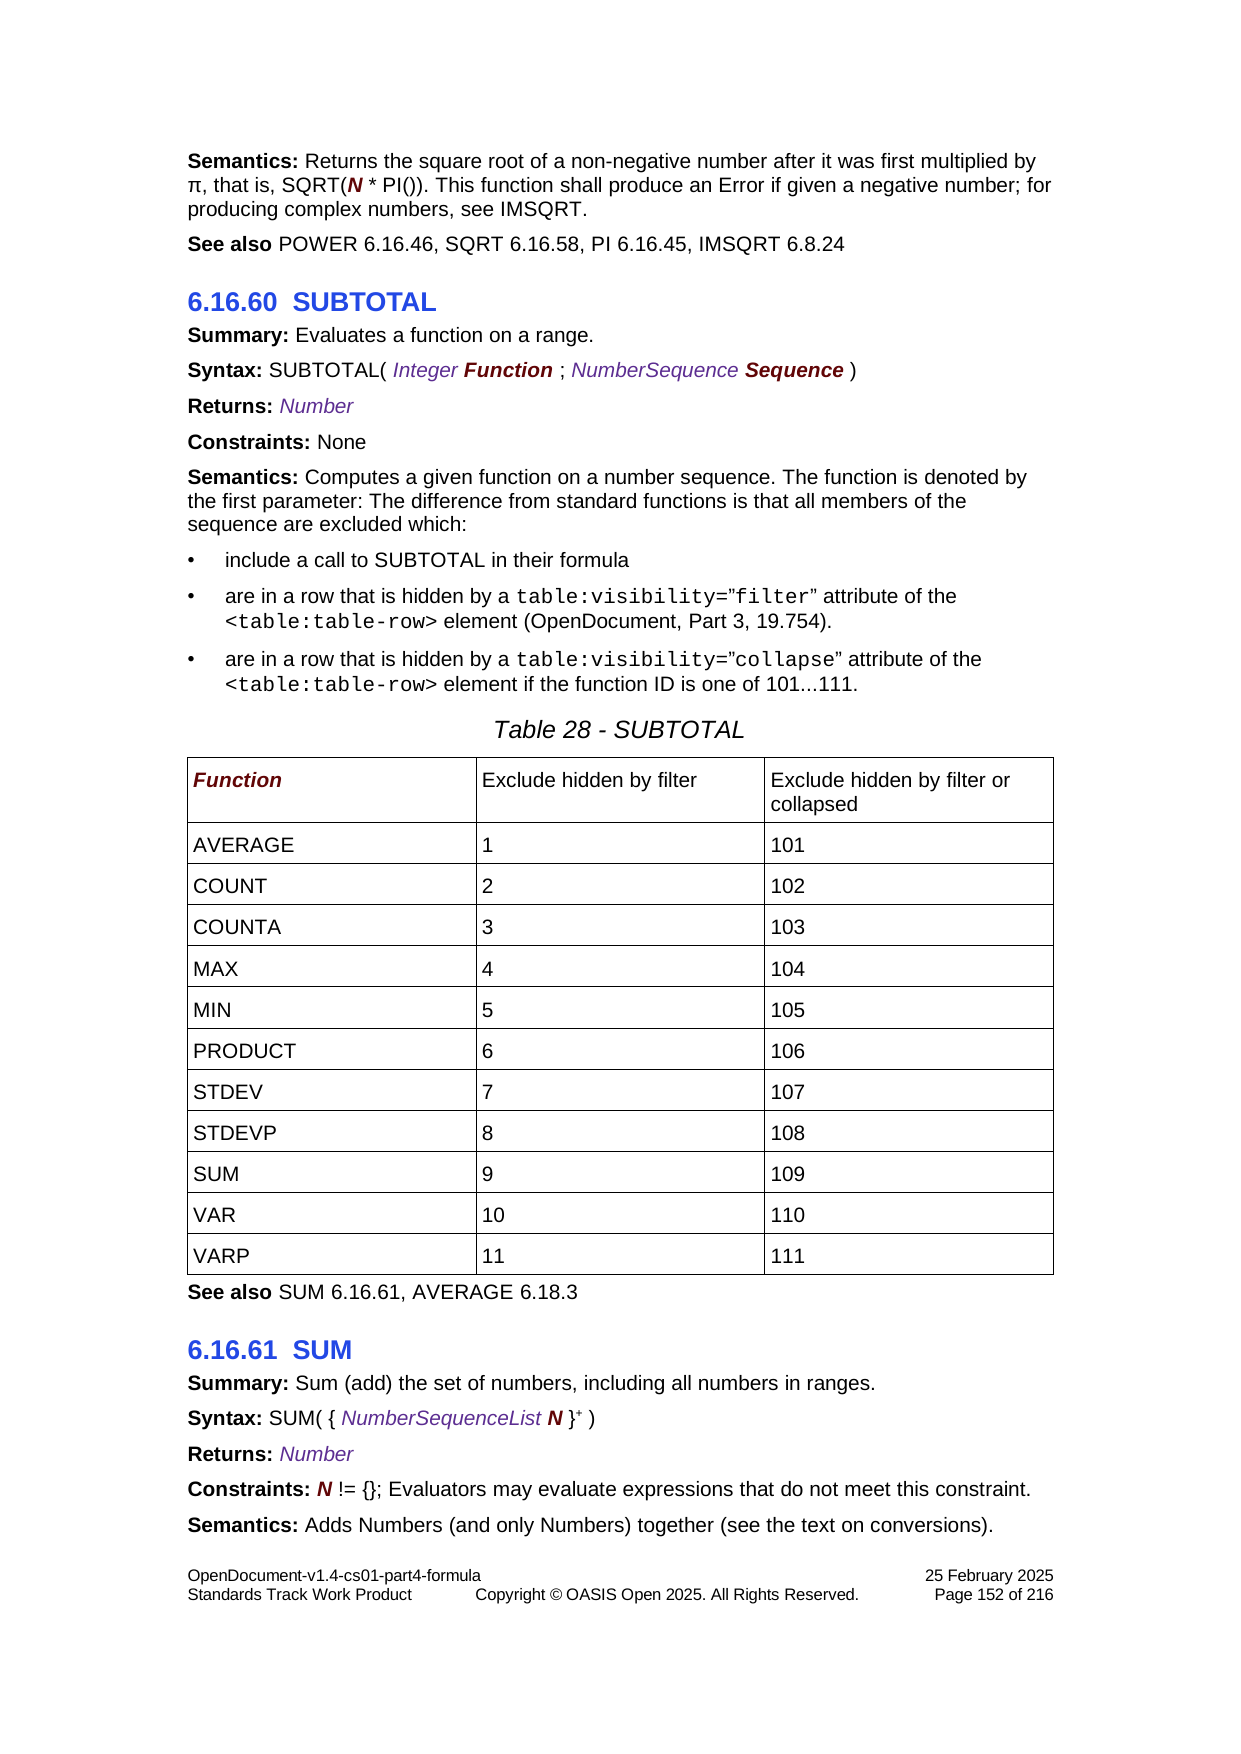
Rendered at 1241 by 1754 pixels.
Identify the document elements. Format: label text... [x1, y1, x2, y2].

table_cell MIN [188, 987, 476, 1027]
text Returns: Number [187, 394, 1053, 418]
table_cell 104 [765, 946, 1053, 986]
text Syntax: SUBTOTAL( Integer Function ; NumberSequence Sequence ) [187, 359, 1053, 382]
table_cell 108 [765, 1111, 1053, 1151]
table_cell 106 [765, 1029, 1053, 1068]
table_cell 105 [765, 987, 1053, 1027]
table_cell STDEV [188, 1070, 476, 1110]
table_cell VAR [188, 1193, 476, 1233]
table_cell 1 [477, 823, 764, 863]
table_cell 102 [765, 864, 1053, 904]
table_header Function [188, 758, 476, 822]
text Table 28 - SUBTOTAL [187, 716, 1053, 744]
table_cell 6 [477, 1029, 764, 1068]
table_cell VARP [188, 1234, 476, 1274]
text Summary: Sum (add) the set of numbers, including all numbers in ranges. [187, 1371, 1053, 1394]
table_cell 3 [477, 905, 764, 945]
table_cell 5 [477, 987, 764, 1027]
table_cell STDEVP [188, 1111, 476, 1151]
table_cell 101 [765, 823, 1053, 863]
table_cell 107 [765, 1070, 1053, 1110]
text Returns: Number [187, 1442, 1053, 1466]
table_cell COUNT [188, 864, 476, 904]
text Summary: Evaluates a function on a range. [187, 323, 1053, 347]
table_cell COUNTA [188, 905, 476, 945]
table_cell AVERAGE [188, 823, 476, 863]
subtitle SUM [187, 1335, 1053, 1365]
text Syntax: SUM( { NumberSequenceList N }+ ) [187, 1407, 1053, 1430]
table_cell MAX [188, 946, 476, 986]
table_cell SUM [188, 1152, 476, 1192]
table_cell 109 [765, 1152, 1053, 1192]
text See also SUM 6.16.61, AVERAGE 6.18.3 [187, 1280, 1053, 1304]
table_cell 7 [477, 1070, 764, 1110]
table_cell 10 [477, 1193, 764, 1233]
table_cell PRODUCT [188, 1029, 476, 1068]
table_cell 110 [765, 1193, 1053, 1233]
list are in a row that is hidden by a table:visibility=”filter” attribute of the <table:table-row> element (OpenDocument, Part 3, 19.754). [187, 584, 1053, 635]
table_header Exclude hidden by filter [477, 758, 764, 822]
list include a call to SUBTOTAL in their formula [187, 548, 1053, 572]
subtitle SUBTOTAL [187, 287, 1053, 317]
text See also POWER 6.16.46, SQRT 6.16.58, PI 6.16.45, IMSQRT 6.8.24 [187, 233, 1053, 256]
table_cell 11 [477, 1234, 764, 1274]
table_cell 103 [765, 905, 1053, 945]
table_cell 2 [477, 864, 764, 904]
text Semantics: Adds Numbers (and only Numbers) together (see the text on conversions). [187, 1513, 1053, 1537]
table_cell 4 [477, 946, 764, 986]
table_cell 111 [765, 1234, 1053, 1274]
text Semantics: Computes a given function on a number sequence. The function is denoted by the first parameter: The difference from standard functions is that all members of the sequence are excluded which: [187, 466, 1053, 536]
text Constraints: None [187, 430, 1053, 454]
text Constraints: N != {}; Evaluators may evaluate expressions that do not meet this constraint. [187, 1478, 1053, 1501]
table_cell 9 [477, 1152, 764, 1192]
list are in a row that is hidden by a table:visibility=”collapse” attribute of the <table:table-row> element if the function ID is one of 101...111. [187, 647, 1053, 698]
text Semantics: Returns the square root of a non-negative number after it was first multiplied by π, that is, SQRT(N * PI()). This function shall produce an Error if given a negative number; for producing complex numbers, see IMSQRT. [187, 150, 1053, 221]
table_cell 8 [477, 1111, 764, 1151]
table_header Exclude hidden by filter or collapsed [765, 758, 1053, 822]
